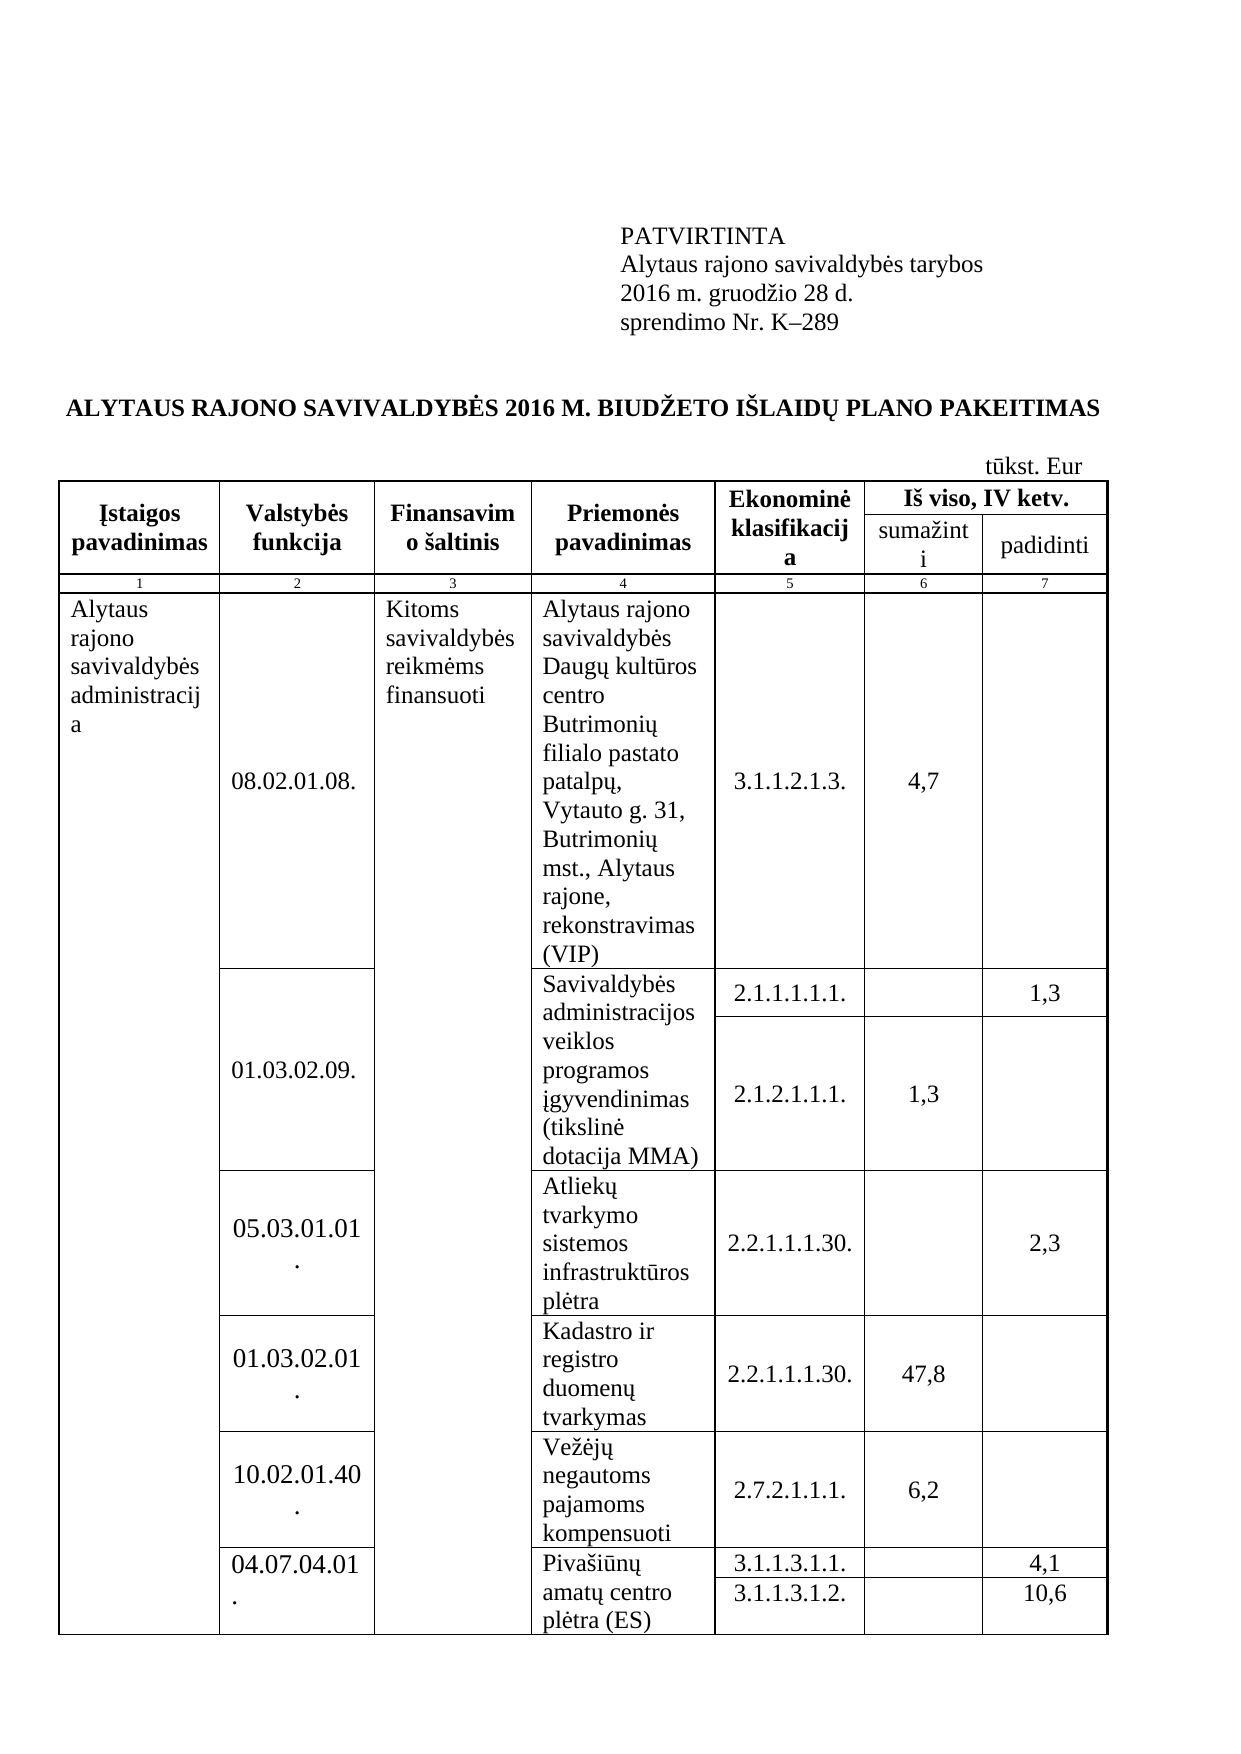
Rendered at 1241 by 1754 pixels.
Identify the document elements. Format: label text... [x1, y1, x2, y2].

text PATVIRTINTA [59, 221, 1107, 249]
table_cell 10.02.01.40. [220, 1432, 374, 1547]
table_cell 4 [532, 575, 714, 592]
table_cell padidinti [983, 515, 1106, 573]
table_header Iš viso, IV ketv. [865, 482, 1106, 513]
table_cell 10,6 [983, 1578, 1106, 1634]
table_cell Atliekų tvarkymo sistemos infrastruktūros plėtra [532, 1171, 714, 1315]
table_cell 6 [865, 575, 982, 592]
table_cell [865, 969, 982, 1016]
table_cell [865, 1578, 982, 1634]
table_cell 01.03.02.09. [220, 969, 374, 1170]
table_cell 1 [60, 575, 219, 592]
table_cell 2.1.2.1.1.1. [716, 1017, 864, 1170]
table_cell 7 [983, 575, 1106, 592]
table_cell Vežėjų negautoms pajamoms kompensuoti [532, 1432, 714, 1547]
table_header Valstybės funkcija [220, 482, 374, 573]
table_cell Savivaldybės administracijos veiklos programos įgyvendinimas (tikslinė dotacija MMA) [532, 969, 714, 1170]
table_cell Alytaus rajono savivaldybės Daugų kultūros centro Butrimonių filialo pastato patalpų, Vytauto g. 31, Butrimonių mst., Alytaus rajone, rekonstravimas (VIP) [532, 594, 714, 968]
table_cell 3 [375, 575, 531, 592]
table_cell 1,3 [983, 969, 1106, 1016]
table_header Įstaigos pavadinimas [60, 482, 219, 573]
text sprendimo Nr. K–289 [59, 307, 1107, 336]
table_cell 2.1.1.1.1.1. [716, 969, 864, 1016]
table_cell 2.7.2.1.1.1. [716, 1432, 864, 1547]
table_cell 3.1.1.3.1.1. [716, 1548, 864, 1577]
text ALYTAUS RAJONO SAVIVALDYBĖS 2016 M. BIUDŽETO IŠLAIDŲ PLANO PAKEITIMAS [59, 393, 1107, 422]
table_cell 2.2.1.1.1.30. [716, 1171, 864, 1315]
table_cell 3.1.1.3.1.2. [716, 1578, 864, 1634]
table_cell [865, 1548, 982, 1577]
table_header Priemonės pavadinimas [532, 482, 714, 573]
table_cell Kadastro ir registro duomenų tvarkymas [532, 1316, 714, 1431]
table_cell 2,3 [983, 1171, 1106, 1315]
table_cell 5 [716, 575, 864, 592]
table_cell Pivašiūnų amatų centro plėtra (ES) [532, 1548, 714, 1634]
table_cell [983, 1017, 1106, 1170]
table_cell 2 [220, 575, 374, 592]
table_cell [983, 1316, 1106, 1431]
table_cell 1,3 [865, 1017, 982, 1170]
table_header Ekonominė klasifikacija [716, 482, 864, 573]
text tūkst. Eur [734, 451, 1107, 479]
table_cell sumažinti [865, 515, 982, 573]
table_cell 08.02.01.08. [220, 594, 374, 968]
text 2016 m. gruodžio 28 d. [59, 278, 1107, 307]
text Alytaus rajono savivaldybės tarybos [59, 249, 1107, 278]
table_cell 04.07.04.01. [220, 1548, 374, 1634]
table_cell [865, 1171, 982, 1315]
table_cell 3.1.1.2.1.3. [716, 594, 864, 968]
table_cell [983, 1432, 1106, 1547]
table_cell 2.2.1.1.1.30. [716, 1316, 864, 1431]
table_cell 4,7 [865, 594, 982, 968]
table_cell 4,1 [983, 1548, 1106, 1577]
table_cell [983, 594, 1106, 968]
table_cell 05.03.01.01. [220, 1171, 374, 1315]
table_cell Kitoms savivaldybės reikmėms finansuoti [375, 594, 531, 1634]
table_header Finansavimo šaltinis [375, 482, 531, 573]
table_cell 47,8 [865, 1316, 982, 1431]
table_cell 01.03.02.01. [220, 1316, 374, 1431]
table_cell Alytaus rajono savivaldybės administracija [60, 594, 219, 1634]
table_cell 6,2 [865, 1432, 982, 1547]
